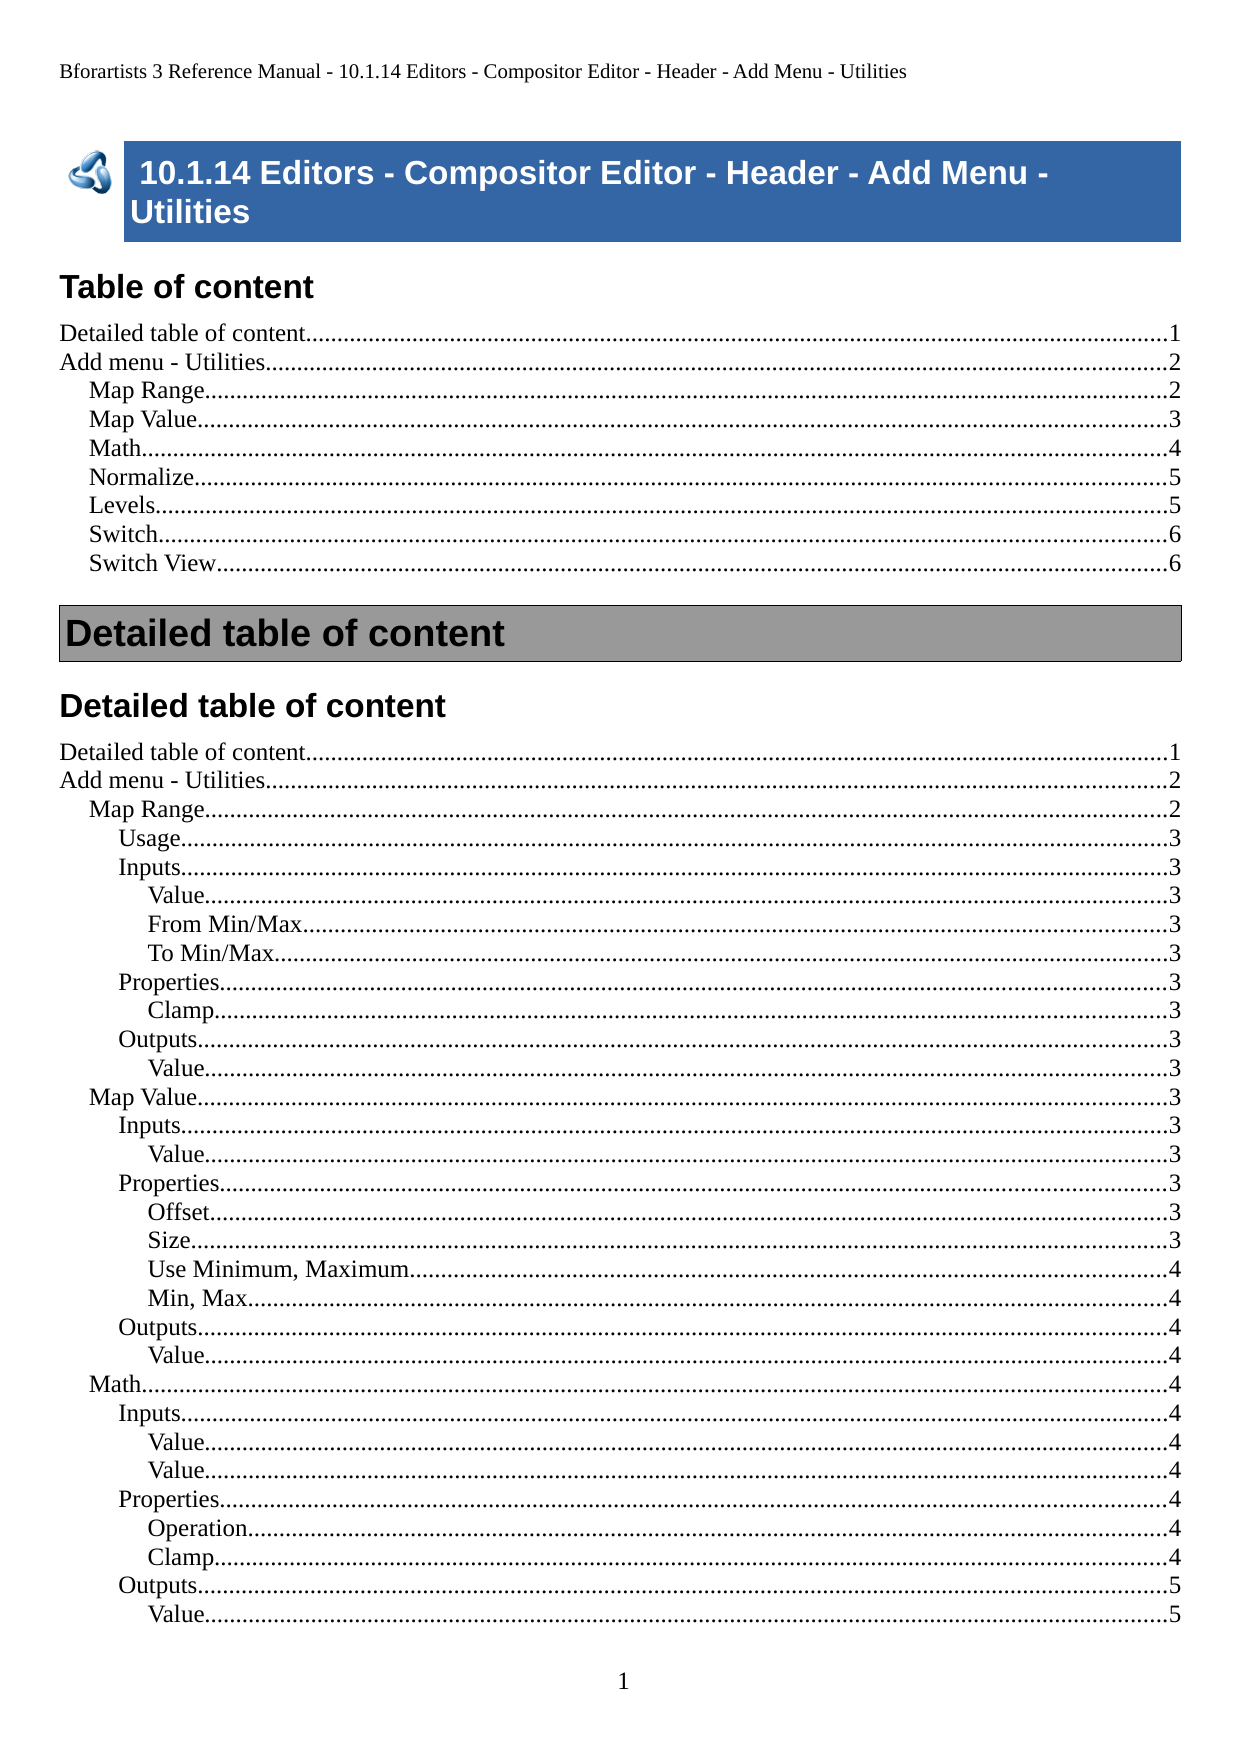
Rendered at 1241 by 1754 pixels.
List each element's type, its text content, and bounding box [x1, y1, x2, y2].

text Value 5 [147, 1599, 1181, 1628]
text Map Value 3 [88, 1082, 1181, 1110]
text Math 4 [88, 1369, 1181, 1398]
text Size 3 [147, 1225, 1181, 1254]
text Value 4 [147, 1455, 1181, 1484]
text Properties 3 [118, 1168, 1181, 1197]
text Clamp 4 [147, 1542, 1181, 1570]
picture [65, 147, 114, 197]
text Value 3 [147, 1053, 1181, 1082]
text Value 4 [147, 1427, 1181, 1455]
text From Min/Max 3 [147, 909, 1181, 938]
subtitle Table of content [59, 267, 1181, 305]
text Normalize 5 [88, 462, 1181, 490]
text Properties 3 [118, 967, 1181, 995]
text Clamp 3 [147, 995, 1181, 1024]
text Use Minimum, Maximum 4 [147, 1254, 1181, 1283]
text Value 3 [147, 880, 1181, 909]
text Add menu - Utilities 2 [59, 765, 1181, 794]
text Switch View 6 [88, 548, 1181, 577]
text Value 4 [147, 1340, 1181, 1369]
text Levels 5 [88, 490, 1181, 519]
text Outputs 3 [118, 1024, 1181, 1053]
text Map Range 2 [88, 794, 1181, 823]
text Map Value 3 [88, 404, 1181, 433]
table_header [59, 141, 124, 242]
text Offset 3 [147, 1197, 1181, 1225]
text Switch 6 [88, 519, 1181, 548]
text Inputs 3 [118, 1110, 1181, 1139]
text Outputs 5 [118, 1570, 1181, 1599]
text Map Range 2 [88, 375, 1181, 404]
table_header Detailed table of content [60, 606, 1181, 661]
text Inputs 3 [118, 852, 1181, 880]
text To Min/Max 3 [147, 938, 1181, 967]
text Math 4 [88, 433, 1181, 462]
text Outputs 4 [118, 1312, 1181, 1340]
text Usage 3 [118, 823, 1181, 852]
text Detailed table of content 1 [59, 318, 1181, 347]
text Detailed table of content 1 [59, 737, 1181, 765]
text Min, Max 4 [147, 1283, 1181, 1312]
text Add menu - Utilities 2 [59, 347, 1181, 375]
text Operation 4 [147, 1513, 1181, 1542]
text Inputs 4 [118, 1398, 1181, 1427]
subtitle Detailed table of content [59, 686, 1181, 724]
text Properties 4 [118, 1484, 1181, 1513]
text Value 3 [147, 1139, 1181, 1168]
table_header 10.1.14 Editors - Compositor Editor - Header - Add Menu - Utilities [124, 141, 1181, 242]
